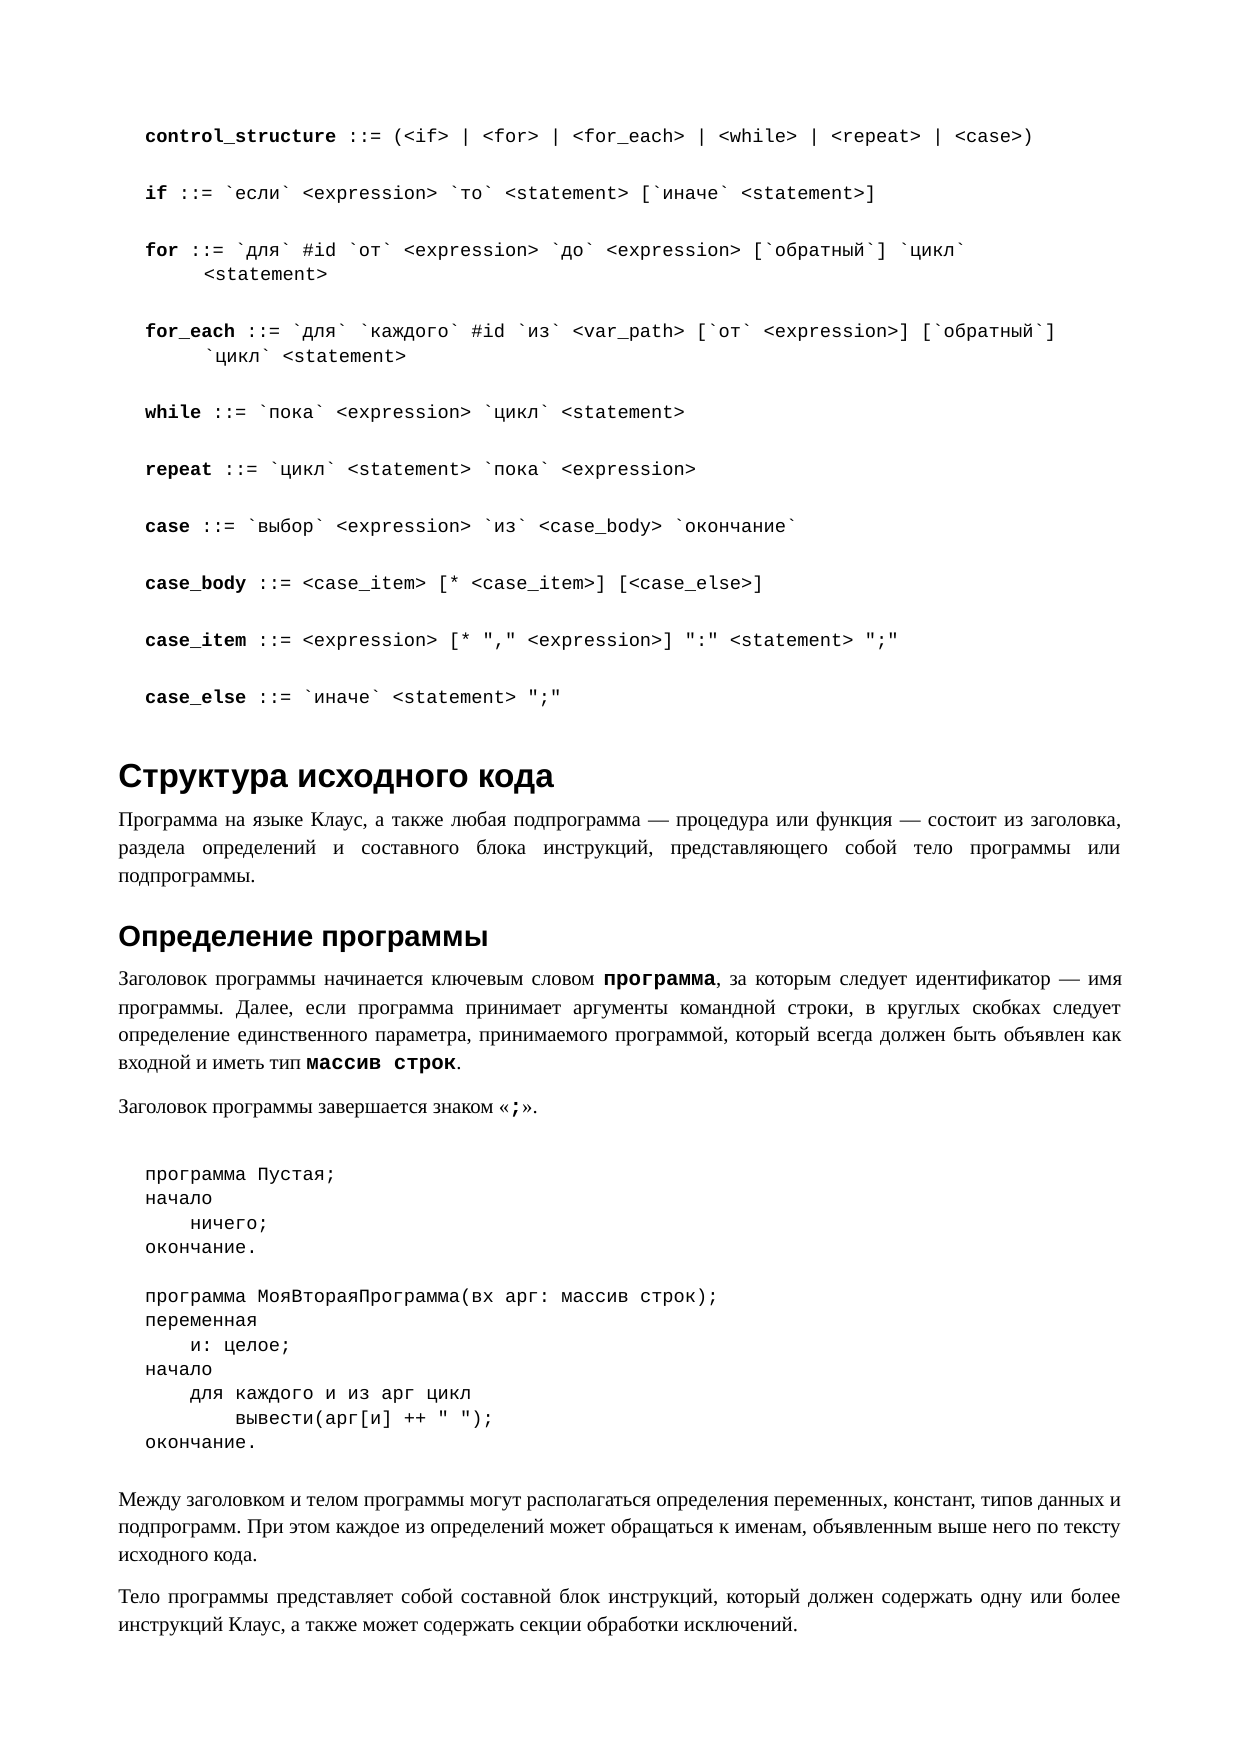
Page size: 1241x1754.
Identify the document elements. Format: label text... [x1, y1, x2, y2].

text while ::= `пока` <expression> `цикл` <statement> [136, 394, 1104, 424]
subtitle Структура исходного кода [118, 756, 1122, 795]
text case_body ::= <case_item> [* <case_item>] [<case_else>] [136, 565, 1104, 595]
text и: целое; [136, 1327, 1104, 1351]
text case_item ::= <expression> [* "," <expression>] ":" <statement> ";" [136, 622, 1104, 652]
text программа МояВтораяПрограмма(вх арг: массив строк); [136, 1278, 1104, 1302]
text if ::= `если` <expression> `то` <statement> [`иначе` <statement>] [136, 175, 1104, 205]
text Тело программы представляет собой составной блок инструкций, который должен содержать одну или более инструкций Клаус, а также может содержать секции обработки исключений. [118, 1584, 1122, 1636]
text переменная [136, 1302, 1104, 1327]
text начало [136, 1351, 1104, 1375]
text Заголовок программы завершается знаком «;». [118, 1094, 1122, 1120]
text Заголовок программы начинается ключевым словом программа, за которым следует идентификатор — имя программы. Далее, если программа принимает аргументы командной строки, в круглых скобках следует определение единственного параметра, принимаемого программой, который всегда должен быть объявлен как входной и иметь тип массив строк. [118, 965, 1122, 1076]
text case_else ::= `иначе` <statement> ";" [136, 679, 1104, 718]
text repeat ::= `цикл` <statement> `пока` <expression> [136, 451, 1104, 481]
subtitle Определение программы [118, 919, 1122, 953]
text for_each ::= `для` `каждого` #id `из` <var_path> [`от` <expression>] [`обратный`] `цикл` <statement> [136, 313, 1104, 368]
text for ::= `для` #id `от` <expression> `до` <expression> [`обратный`] `цикл` <statement> [136, 232, 1104, 286]
text Между заголовком и телом программы могут располагаться определения переменных, констант, типов данных и подпрограмм. При этом каждое из определений может обращаться к именам, объявленным выше него по тексту исходного кода. [118, 1487, 1122, 1566]
text для каждого и из арг цикл вывести(арг[и] ++ " "); [136, 1375, 1104, 1424]
text case ::= `выбор` <expression> `из` <case_body> `окончание` [136, 508, 1104, 538]
text Программа на языке Клаус, а также любая подпрограмма — процедура или функция — состоит из заголовка, раздела определений и составного блока инструкций, представляющего собой тело программы или подпрограммы. [118, 807, 1122, 887]
text окончание. [136, 1424, 1104, 1463]
text программа Пустая; начало ничего; окончание. [136, 1156, 1104, 1259]
text control_structure ::= (<if> | <for> | <for_each> | <while> | <repeat> | <case>) [136, 118, 1104, 148]
